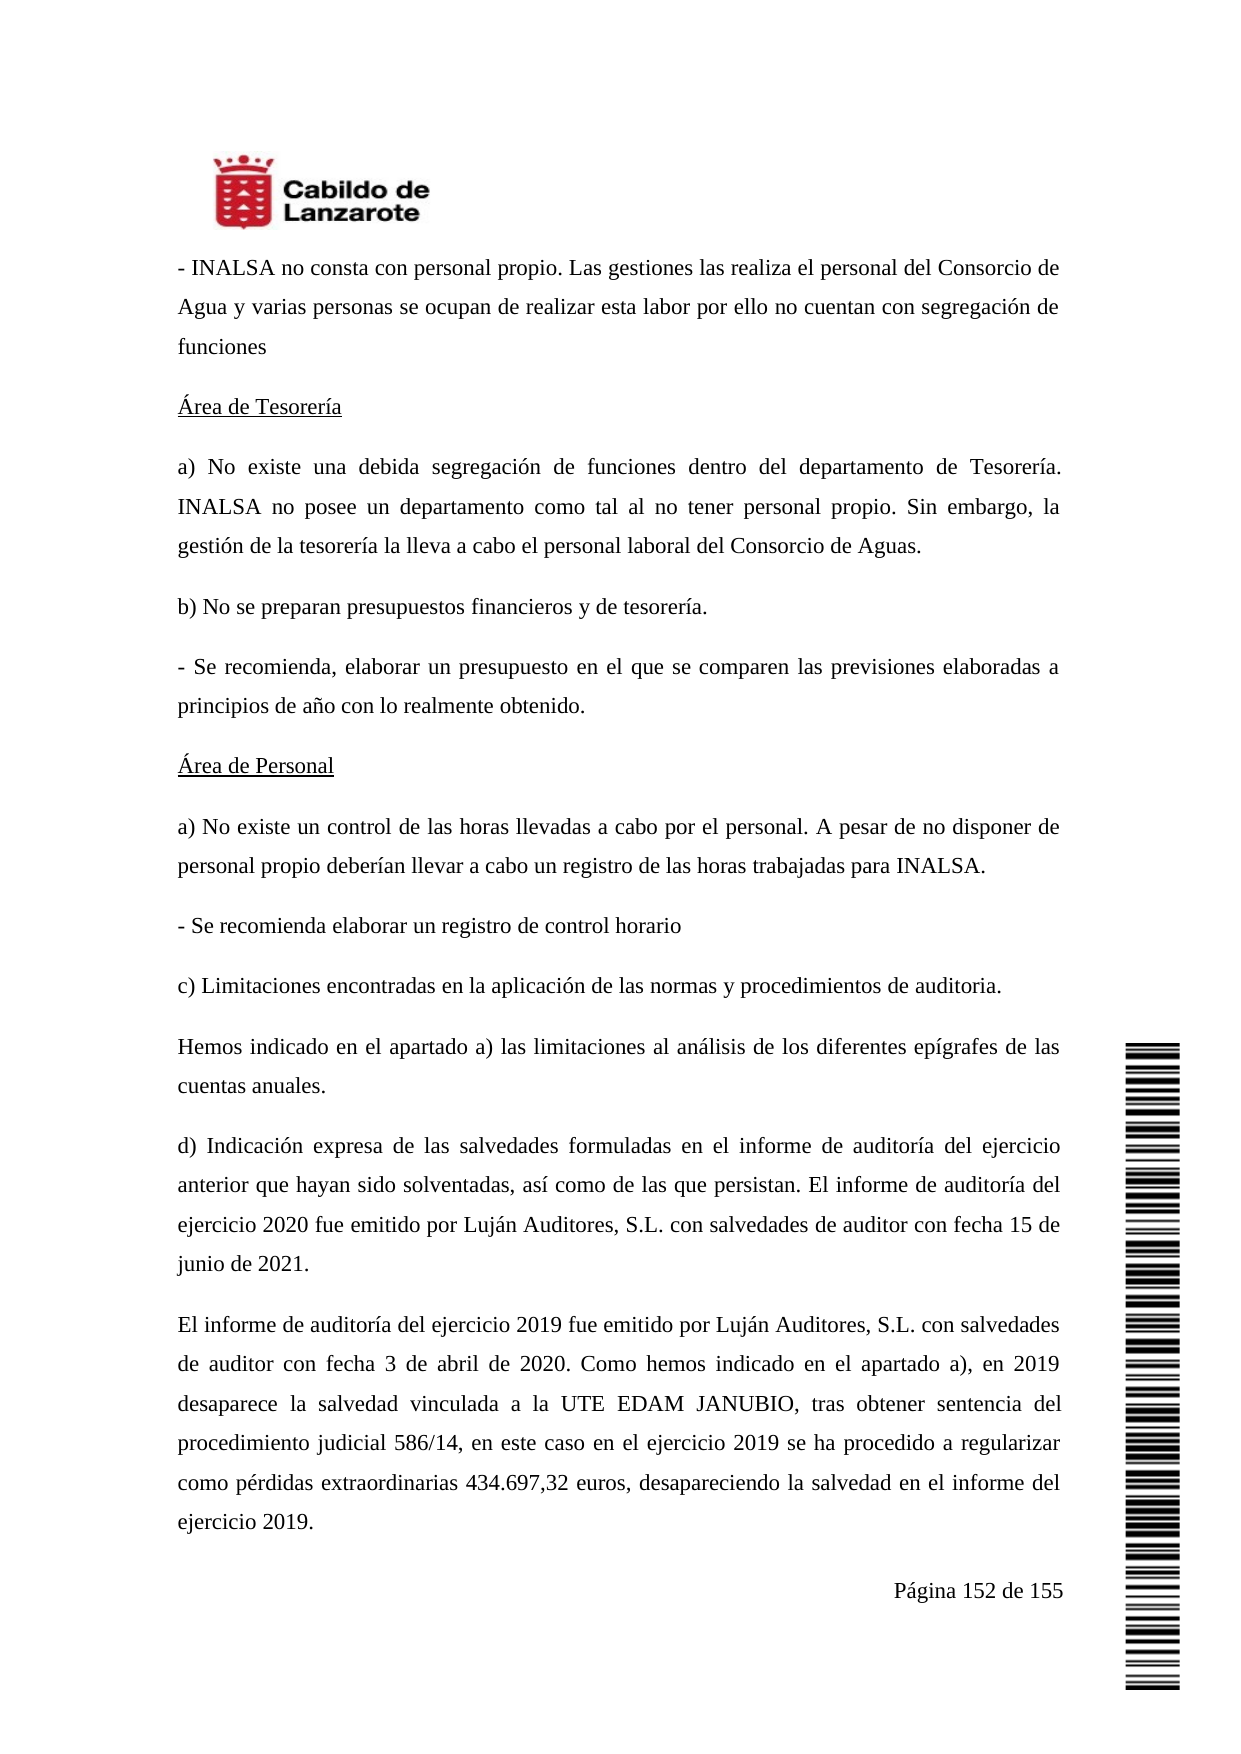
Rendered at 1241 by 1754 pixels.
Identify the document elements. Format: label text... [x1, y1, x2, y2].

text a) No existe un control de las horas llevadas a cabo por el personal. A pesar de no disponer de personal propio deberían llevar a cabo un registro de las horas trabajadas para INALSA. [177, 813, 1062, 878]
text Área de Tesorería [177, 393, 1190, 419]
list Se recomienda, elaborar un presupuesto en el que se comparen las previsiones elaboradas a principios de año con lo realmente obtenido. [177, 653, 1061, 719]
text Página 152 de 155 [37, 1577, 1063, 1604]
text Área de Personal [177, 753, 1190, 779]
text Hemos indicado en el apartado a) las limitaciones al análisis de los diferentes epígrafes de las cuentas anuales. [177, 1033, 1062, 1098]
list INALSA no consta con personal propio. Las gestiones las realiza el personal del Consorcio de Agua y varias personas se ocupan de realizar esta labor por ello no cuentan con segregación de funciones [177, 254, 1061, 359]
picture [212, 151, 431, 230]
list No existe una debida segregación de funciones dentro del departamento de Tesorería. INALSA no posee un departamento como tal al no tener personal propio. Sin embargo, la gestión de la tesorería la lleva a cabo el personal laboral del Consorcio de Aguas. [177, 453, 1062, 559]
list Se recomienda elaborar un registro de control horario [177, 912, 1190, 939]
list Limitaciones encontradas en la aplicación de las normas y procedimientos de auditoria. [177, 972, 1190, 999]
list No se preparan presupuestos financieros y de tesorería. [177, 593, 1190, 619]
list Indicación expresa de las salvedades formuladas en el informe de auditoría del ejercicio anterior que hayan sido solventadas, así como de las que persistan. El informe de auditoría del ejercicio 2020 fue emitido por Luján Auditores, S.L. con salvedades de auditor con fecha 15 de junio de 2021. [177, 1132, 1062, 1277]
text El informe de auditoría del ejercicio 2019 fue emitido por Luján Auditores, S.L. con salvedades de auditor con fecha 3 de abril de 2020. Como hemos indicado en el apartado a), en 2019 desaparece la salvedad vinculada a la UTE EDAM JANUBIO, tras obtener sentencia del procedimiento judicial 586/14, en este caso en el ejercicio 2019 se ha procedido a regularizar como pérdidas extraordinarias 434.697,32 euros, desapareciendo la salvedad en el informe del ejercicio 2019. [177, 1311, 1062, 1534]
picture [1125, 1043, 1180, 1690]
